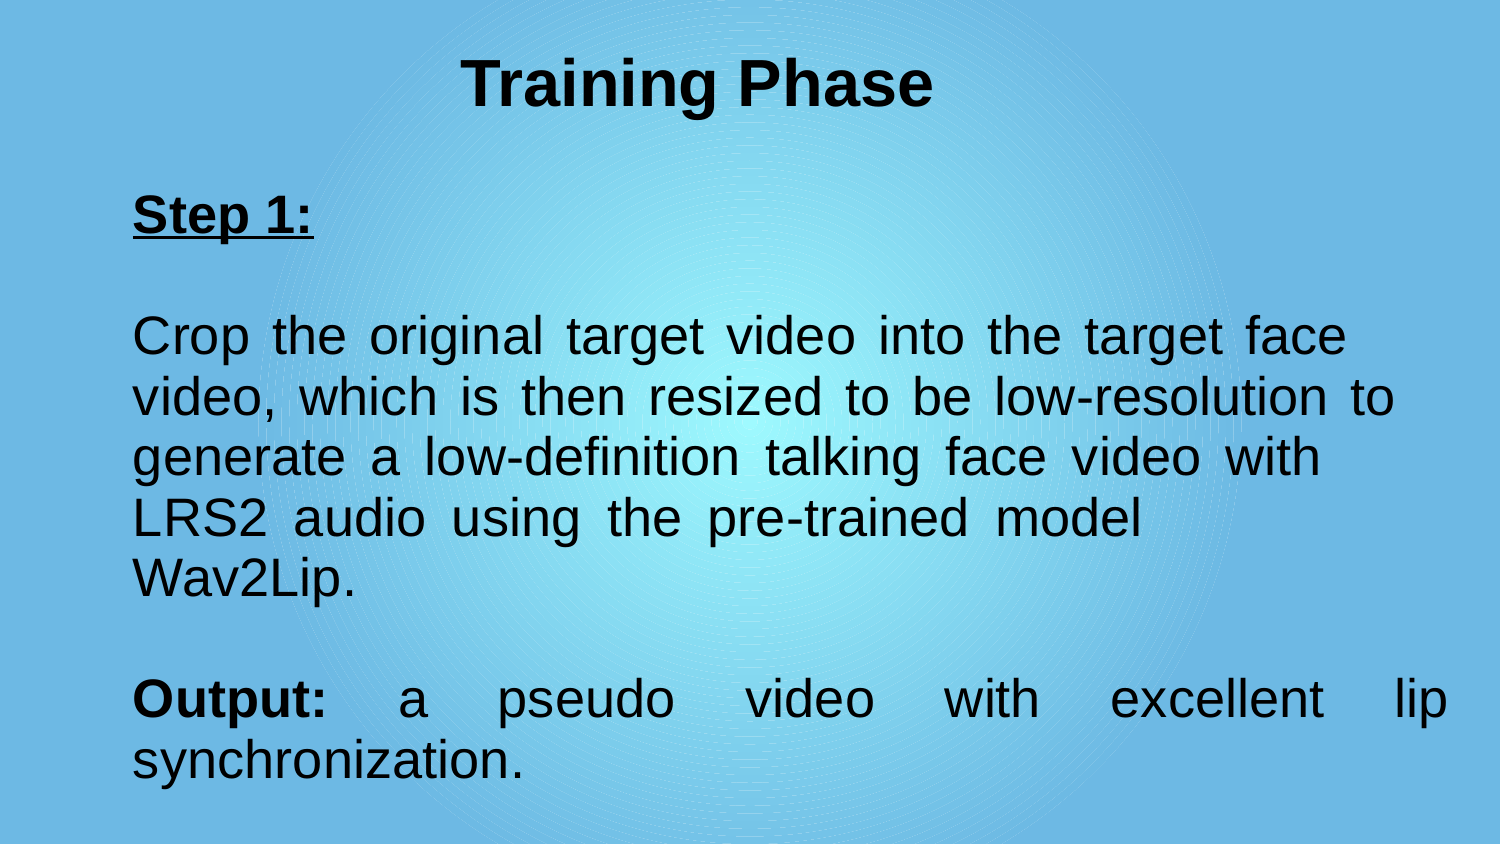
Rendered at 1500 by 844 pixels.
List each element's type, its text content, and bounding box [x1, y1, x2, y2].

text_box Step 1: Crop the original target video into the target face video, which is then resized to be low-resolution to generate a low-definition talking face video with LRS2 audio using the pre-trained model Wav2Lip. Output: a pseudo video with excellent lip synchronization. [118, 177, 1465, 798]
text_box Training Phase [460, 35, 978, 125]
